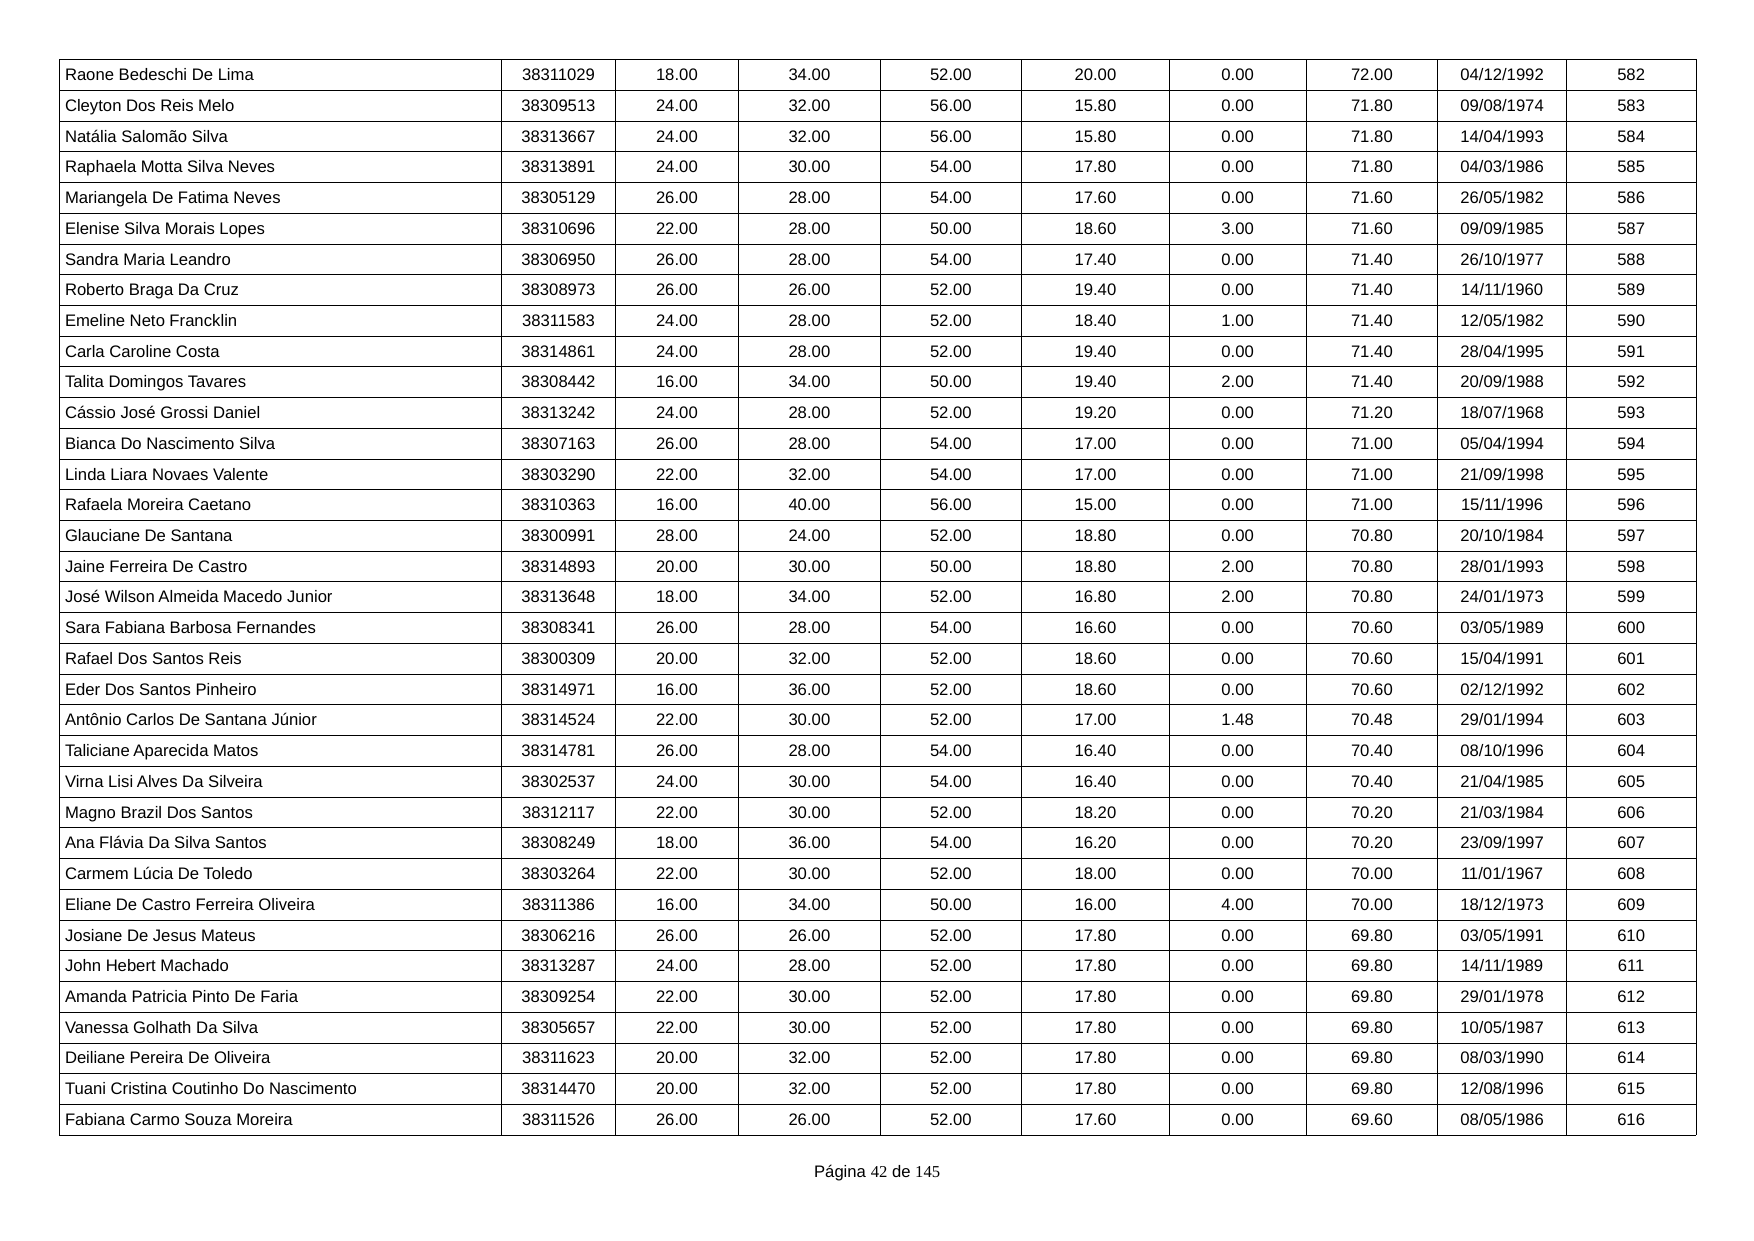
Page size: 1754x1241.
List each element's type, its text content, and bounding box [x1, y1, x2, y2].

table_cell 11/01/1967 [1438, 859, 1566, 889]
table_cell 28.00 [739, 337, 880, 366]
table_cell 600 [1567, 613, 1696, 643]
table_cell 36.00 [739, 675, 880, 704]
table_cell 16.00 [1022, 890, 1169, 919]
table_cell 38311583 [502, 306, 615, 336]
table_cell 70.48 [1307, 705, 1437, 735]
table_cell Virna Lisi Alves Da Silveira [60, 767, 501, 797]
table_cell 54.00 [881, 245, 1021, 274]
table_cell 0.00 [1170, 429, 1306, 458]
table_cell 0.00 [1170, 122, 1306, 151]
table_cell 38308442 [502, 367, 615, 397]
table_cell 582 [1567, 60, 1696, 90]
table_cell 56.00 [881, 91, 1021, 121]
table_cell 38305657 [502, 1013, 615, 1042]
table_cell 594 [1567, 429, 1696, 458]
table_cell Elenise Silva Morais Lopes [60, 214, 501, 243]
table_cell 70.60 [1307, 675, 1437, 704]
table_cell 38314781 [502, 736, 615, 766]
table_cell 38312117 [502, 798, 615, 827]
table_cell 3.00 [1170, 214, 1306, 243]
table_cell 0.00 [1170, 398, 1306, 428]
table_cell 52.00 [881, 275, 1021, 305]
table_cell 71.80 [1307, 91, 1437, 121]
table_cell 26.00 [616, 736, 738, 766]
table_cell 70.40 [1307, 736, 1437, 766]
table_cell 38313667 [502, 122, 615, 151]
table_cell Glauciane De Santana [60, 521, 501, 551]
table_cell 38311623 [502, 1044, 615, 1073]
table_cell 610 [1567, 921, 1696, 950]
table_cell 26.00 [616, 245, 738, 274]
table_cell 601 [1567, 644, 1696, 674]
table_cell 30.00 [739, 152, 880, 182]
table_cell 589 [1567, 275, 1696, 305]
table_cell 1.48 [1170, 705, 1306, 735]
table_cell 38313287 [502, 951, 615, 981]
table_cell 16.00 [616, 890, 738, 919]
table_cell 38311029 [502, 60, 615, 90]
table_cell Rafaela Moreira Caetano [60, 490, 501, 520]
table_cell 616 [1567, 1105, 1696, 1134]
table_cell Emeline Neto Francklin [60, 306, 501, 336]
table_cell 24.00 [616, 91, 738, 121]
table_cell 0.00 [1170, 460, 1306, 489]
table_cell 38311526 [502, 1105, 615, 1134]
table_cell Cleyton Dos Reis Melo [60, 91, 501, 121]
table_cell 28.00 [616, 521, 738, 551]
table_cell 2.00 [1170, 552, 1306, 581]
table_cell 71.40 [1307, 306, 1437, 336]
table_cell 28/01/1993 [1438, 552, 1566, 581]
table_cell 611 [1567, 951, 1696, 981]
table_cell 04/03/1986 [1438, 152, 1566, 182]
table_cell 12/08/1996 [1438, 1074, 1566, 1104]
table_cell 607 [1567, 828, 1696, 858]
table_cell 50.00 [881, 214, 1021, 243]
table_cell 24.00 [616, 152, 738, 182]
table_cell Bianca Do Nascimento Silva [60, 429, 501, 458]
table_cell 08/10/1996 [1438, 736, 1566, 766]
table_cell 38314524 [502, 705, 615, 735]
table_cell 54.00 [881, 152, 1021, 182]
table_cell 19.20 [1022, 398, 1169, 428]
table_cell 15.80 [1022, 122, 1169, 151]
table_cell Cássio José Grossi Daniel [60, 398, 501, 428]
table_cell 606 [1567, 798, 1696, 827]
table_cell 71.80 [1307, 122, 1437, 151]
table_cell 30.00 [739, 859, 880, 889]
table_cell 56.00 [881, 122, 1021, 151]
table_cell 54.00 [881, 736, 1021, 766]
table_cell 30.00 [739, 705, 880, 735]
table_cell 18.80 [1022, 521, 1169, 551]
table_cell 12/05/1982 [1438, 306, 1566, 336]
table_cell Eder Dos Santos Pinheiro [60, 675, 501, 704]
table_cell 38305129 [502, 183, 615, 213]
table_cell 17.60 [1022, 1105, 1169, 1134]
table_cell 0.00 [1170, 275, 1306, 305]
table_cell 15/11/1996 [1438, 490, 1566, 520]
table_cell 17.80 [1022, 1013, 1169, 1042]
table_cell Deiliane Pereira De Oliveira [60, 1044, 501, 1073]
table_cell 52.00 [881, 1013, 1021, 1042]
table_cell 32.00 [739, 91, 880, 121]
table_cell 0.00 [1170, 736, 1306, 766]
table_cell 603 [1567, 705, 1696, 735]
table_cell 18/12/1973 [1438, 890, 1566, 919]
table_cell 608 [1567, 859, 1696, 889]
table_cell 52.00 [881, 521, 1021, 551]
table_cell 585 [1567, 152, 1696, 182]
table_cell Eliane De Castro Ferreira Oliveira [60, 890, 501, 919]
table_cell 18.00 [616, 828, 738, 858]
table_cell 05/04/1994 [1438, 429, 1566, 458]
table_cell 18.00 [616, 582, 738, 612]
table_cell 38313648 [502, 582, 615, 612]
table_cell 28.00 [739, 429, 880, 458]
table_cell 0.00 [1170, 1044, 1306, 1073]
table_cell 20.00 [616, 552, 738, 581]
table_cell 52.00 [881, 1105, 1021, 1134]
table_cell 38309254 [502, 982, 615, 1012]
table_cell 596 [1567, 490, 1696, 520]
table_cell 24.00 [616, 951, 738, 981]
table_cell 16.00 [616, 490, 738, 520]
table_cell 28.00 [739, 736, 880, 766]
table_cell 54.00 [881, 429, 1021, 458]
table_cell 18.00 [616, 60, 738, 90]
table_cell 28.00 [739, 183, 880, 213]
table_cell 0.00 [1170, 767, 1306, 797]
table_cell 38308973 [502, 275, 615, 305]
table_cell 32.00 [739, 1074, 880, 1104]
table_cell 604 [1567, 736, 1696, 766]
table_cell Sandra Maria Leandro [60, 245, 501, 274]
table_cell 38308341 [502, 613, 615, 643]
table_cell 38302537 [502, 767, 615, 797]
table_cell 584 [1567, 122, 1696, 151]
table_cell 26.00 [616, 921, 738, 950]
table_cell 22.00 [616, 214, 738, 243]
table_cell 16.40 [1022, 767, 1169, 797]
table_cell 22.00 [616, 798, 738, 827]
table_cell 34.00 [739, 582, 880, 612]
table_cell 70.60 [1307, 644, 1437, 674]
table_cell 2.00 [1170, 367, 1306, 397]
table_cell 70.60 [1307, 613, 1437, 643]
table_cell 4.00 [1170, 890, 1306, 919]
table_cell 08/03/1990 [1438, 1044, 1566, 1073]
table_cell 17.80 [1022, 1044, 1169, 1073]
table_cell 609 [1567, 890, 1696, 919]
table_cell 29/01/1978 [1438, 982, 1566, 1012]
table_cell 50.00 [881, 890, 1021, 919]
table_cell 612 [1567, 982, 1696, 1012]
table_cell 52.00 [881, 951, 1021, 981]
table_cell 20.00 [1022, 60, 1169, 90]
table_cell 03/05/1991 [1438, 921, 1566, 950]
table_cell 18.60 [1022, 644, 1169, 674]
table_cell 597 [1567, 521, 1696, 551]
table_cell 19.40 [1022, 275, 1169, 305]
table_cell 52.00 [881, 1074, 1021, 1104]
table_cell 592 [1567, 367, 1696, 397]
table_cell 0.00 [1170, 91, 1306, 121]
table_cell 0.00 [1170, 337, 1306, 366]
table_cell 24.00 [739, 521, 880, 551]
table_cell 52.00 [881, 644, 1021, 674]
table_cell 21/09/1998 [1438, 460, 1566, 489]
table_cell 38314971 [502, 675, 615, 704]
table_cell 0.00 [1170, 951, 1306, 981]
table_cell 52.00 [881, 798, 1021, 827]
table_cell 26.00 [739, 1105, 880, 1134]
table_cell Tuani Cristina Coutinho Do Nascimento [60, 1074, 501, 1104]
table_cell 34.00 [739, 367, 880, 397]
table_cell 0.00 [1170, 644, 1306, 674]
table_cell 40.00 [739, 490, 880, 520]
table_cell 32.00 [739, 644, 880, 674]
table_cell 56.00 [881, 490, 1021, 520]
table_cell 17.00 [1022, 460, 1169, 489]
table_cell 21/04/1985 [1438, 767, 1566, 797]
table_cell 17.00 [1022, 705, 1169, 735]
table_cell 71.80 [1307, 152, 1437, 182]
table_cell 28.00 [739, 306, 880, 336]
table_cell 38309513 [502, 91, 615, 121]
table_cell Taliciane Aparecida Matos [60, 736, 501, 766]
table_cell 17.00 [1022, 429, 1169, 458]
table_cell 24.00 [616, 767, 738, 797]
table_cell 20/10/1984 [1438, 521, 1566, 551]
table_cell 38303290 [502, 460, 615, 489]
table_cell 32.00 [739, 1044, 880, 1073]
table_cell 26.00 [616, 275, 738, 305]
table_cell Josiane De Jesus Mateus [60, 921, 501, 950]
table_cell 28.00 [739, 613, 880, 643]
table_cell Ana Flávia Da Silva Santos [60, 828, 501, 858]
table_cell 583 [1567, 91, 1696, 121]
table_cell 20.00 [616, 1044, 738, 1073]
table_cell Rafael Dos Santos Reis [60, 644, 501, 674]
table_cell 52.00 [881, 582, 1021, 612]
table_cell 0.00 [1170, 828, 1306, 858]
table_cell 71.40 [1307, 275, 1437, 305]
table_cell 22.00 [616, 705, 738, 735]
table_cell 16.20 [1022, 828, 1169, 858]
table_cell 593 [1567, 398, 1696, 428]
table_cell Amanda Patricia Pinto De Faria [60, 982, 501, 1012]
table_cell 04/12/1992 [1438, 60, 1566, 90]
table_cell John Hebert Machado [60, 951, 501, 981]
table_cell 71.00 [1307, 429, 1437, 458]
table_cell 71.40 [1307, 367, 1437, 397]
table_cell 71.00 [1307, 490, 1437, 520]
table_cell 34.00 [739, 890, 880, 919]
table_cell 38307163 [502, 429, 615, 458]
table_cell 0.00 [1170, 613, 1306, 643]
table_cell 18.60 [1022, 214, 1169, 243]
table_cell 29/01/1994 [1438, 705, 1566, 735]
table_cell 16.00 [616, 367, 738, 397]
table_cell 52.00 [881, 306, 1021, 336]
table_cell Jaine Ferreira De Castro [60, 552, 501, 581]
table_cell 38311386 [502, 890, 615, 919]
table_cell 602 [1567, 675, 1696, 704]
table_cell 18.00 [1022, 859, 1169, 889]
table_cell 18/07/1968 [1438, 398, 1566, 428]
table_cell Carla Caroline Costa [60, 337, 501, 366]
table_cell 32.00 [739, 122, 880, 151]
table_cell 586 [1567, 183, 1696, 213]
table_cell 03/05/1989 [1438, 613, 1566, 643]
table_cell 38313242 [502, 398, 615, 428]
table_cell 614 [1567, 1044, 1696, 1073]
table_cell 09/09/1985 [1438, 214, 1566, 243]
table_cell 24/01/1973 [1438, 582, 1566, 612]
table_cell 588 [1567, 245, 1696, 274]
table_cell 613 [1567, 1013, 1696, 1042]
table_cell 69.80 [1307, 951, 1437, 981]
table_cell 0.00 [1170, 982, 1306, 1012]
table_cell 26.00 [616, 183, 738, 213]
table_cell 1.00 [1170, 306, 1306, 336]
table_cell 16.80 [1022, 582, 1169, 612]
table_cell Magno Brazil Dos Santos [60, 798, 501, 827]
table_cell 54.00 [881, 767, 1021, 797]
table_cell 54.00 [881, 613, 1021, 643]
table_cell 50.00 [881, 552, 1021, 581]
table_cell 71.40 [1307, 337, 1437, 366]
table_cell 20/09/1988 [1438, 367, 1566, 397]
table_cell 70.80 [1307, 552, 1437, 581]
table_cell 24.00 [616, 306, 738, 336]
table_cell 52.00 [881, 60, 1021, 90]
table_cell 0.00 [1170, 675, 1306, 704]
table_cell 70.00 [1307, 859, 1437, 889]
table_cell 28.00 [739, 398, 880, 428]
table_cell 15.00 [1022, 490, 1169, 520]
table_cell 69.80 [1307, 1044, 1437, 1073]
table_cell 0.00 [1170, 490, 1306, 520]
table_cell 18.40 [1022, 306, 1169, 336]
table_cell 32.00 [739, 460, 880, 489]
table_cell 15.80 [1022, 91, 1169, 121]
table_cell 17.80 [1022, 982, 1169, 1012]
table_cell José Wilson Almeida Macedo Junior [60, 582, 501, 612]
table_cell 22.00 [616, 1013, 738, 1042]
table_cell 38306950 [502, 245, 615, 274]
table_cell 19.40 [1022, 337, 1169, 366]
table_cell 14/11/1989 [1438, 951, 1566, 981]
table_cell Natália Salomão Silva [60, 122, 501, 151]
table_cell 10/05/1987 [1438, 1013, 1566, 1042]
table_cell 30.00 [739, 798, 880, 827]
table_cell Fabiana Carmo Souza Moreira [60, 1105, 501, 1134]
table_cell 52.00 [881, 921, 1021, 950]
table_cell 38303264 [502, 859, 615, 889]
table_cell 52.00 [881, 859, 1021, 889]
table_cell 0.00 [1170, 859, 1306, 889]
table_cell 17.80 [1022, 951, 1169, 981]
table_cell 71.40 [1307, 245, 1437, 274]
table_cell 28.00 [739, 951, 880, 981]
table_cell 0.00 [1170, 183, 1306, 213]
table_cell 38310363 [502, 490, 615, 520]
table_cell Sara Fabiana Barbosa Fernandes [60, 613, 501, 643]
table_cell 72.00 [1307, 60, 1437, 90]
table_cell 38306216 [502, 921, 615, 950]
table_cell 18.80 [1022, 552, 1169, 581]
table_cell Talita Domingos Tavares [60, 367, 501, 397]
table_cell 50.00 [881, 367, 1021, 397]
table_cell 38308249 [502, 828, 615, 858]
table_cell 17.60 [1022, 183, 1169, 213]
table_cell 0.00 [1170, 152, 1306, 182]
table_cell 26.00 [616, 613, 738, 643]
table_cell 599 [1567, 582, 1696, 612]
table_cell 591 [1567, 337, 1696, 366]
table_cell 22.00 [616, 460, 738, 489]
table_cell 24.00 [616, 337, 738, 366]
table_cell 30.00 [739, 767, 880, 797]
table_cell 09/08/1974 [1438, 91, 1566, 121]
table_cell 70.20 [1307, 798, 1437, 827]
table_cell 22.00 [616, 982, 738, 1012]
table_cell 38313891 [502, 152, 615, 182]
table_cell 54.00 [881, 828, 1021, 858]
table_cell 24.00 [616, 122, 738, 151]
table_cell 69.80 [1307, 1074, 1437, 1104]
table_cell 26.00 [739, 275, 880, 305]
table_cell 18.60 [1022, 675, 1169, 704]
table_cell 71.00 [1307, 460, 1437, 489]
table_cell 08/05/1986 [1438, 1105, 1566, 1134]
table_cell 19.40 [1022, 367, 1169, 397]
table_cell Linda Liara Novaes Valente [60, 460, 501, 489]
table_cell 0.00 [1170, 245, 1306, 274]
table_cell 70.40 [1307, 767, 1437, 797]
table_cell 71.20 [1307, 398, 1437, 428]
table_cell 30.00 [739, 552, 880, 581]
table_cell 38314893 [502, 552, 615, 581]
table_cell 38310696 [502, 214, 615, 243]
table_cell 595 [1567, 460, 1696, 489]
table_cell 15/04/1991 [1438, 644, 1566, 674]
table_cell 14/11/1960 [1438, 275, 1566, 305]
table_cell 69.80 [1307, 982, 1437, 1012]
table_cell 0.00 [1170, 60, 1306, 90]
table_cell 17.80 [1022, 1074, 1169, 1104]
table_cell 16.60 [1022, 613, 1169, 643]
table_cell 02/12/1992 [1438, 675, 1566, 704]
table_cell 2.00 [1170, 582, 1306, 612]
table_cell 590 [1567, 306, 1696, 336]
table_cell 0.00 [1170, 921, 1306, 950]
table_cell 69.60 [1307, 1105, 1437, 1134]
table_cell 14/04/1993 [1438, 122, 1566, 151]
table_cell 52.00 [881, 675, 1021, 704]
table_cell 38314470 [502, 1074, 615, 1104]
table_cell 16.40 [1022, 736, 1169, 766]
table_cell 598 [1567, 552, 1696, 581]
table_cell 28.00 [739, 214, 880, 243]
table_cell Carmem Lúcia De Toledo [60, 859, 501, 889]
table_cell 20.00 [616, 1074, 738, 1104]
table_cell 605 [1567, 767, 1696, 797]
table_cell 34.00 [739, 60, 880, 90]
table_cell 26.00 [739, 921, 880, 950]
table_cell Vanessa Golhath Da Silva [60, 1013, 501, 1042]
table_cell 54.00 [881, 183, 1021, 213]
table_cell 70.00 [1307, 890, 1437, 919]
table_cell 23/09/1997 [1438, 828, 1566, 858]
table_cell 70.80 [1307, 521, 1437, 551]
table_cell 52.00 [881, 982, 1021, 1012]
table_cell 70.80 [1307, 582, 1437, 612]
table_cell 52.00 [881, 705, 1021, 735]
table_cell 16.00 [616, 675, 738, 704]
table_cell 28/04/1995 [1438, 337, 1566, 366]
table_cell 70.20 [1307, 828, 1437, 858]
table_cell 0.00 [1170, 798, 1306, 827]
table_cell Raphaela Motta Silva Neves [60, 152, 501, 182]
table_cell 69.80 [1307, 921, 1437, 950]
table_cell Raone Bedeschi De Lima [60, 60, 501, 90]
table_cell 0.00 [1170, 1105, 1306, 1134]
table_cell 0.00 [1170, 521, 1306, 551]
table_cell 17.80 [1022, 152, 1169, 182]
table_cell 21/03/1984 [1438, 798, 1566, 827]
table_cell 615 [1567, 1074, 1696, 1104]
table_cell Mariangela De Fatima Neves [60, 183, 501, 213]
table_cell Roberto Braga Da Cruz [60, 275, 501, 305]
table_cell 52.00 [881, 337, 1021, 366]
table_cell 26/10/1977 [1438, 245, 1566, 274]
table_cell 20.00 [616, 644, 738, 674]
table_cell 24.00 [616, 398, 738, 428]
table_cell 587 [1567, 214, 1696, 243]
table_cell 52.00 [881, 1044, 1021, 1073]
table_cell 38300991 [502, 521, 615, 551]
table_cell 26.00 [616, 1105, 738, 1134]
table_cell 71.60 [1307, 183, 1437, 213]
table_cell 26/05/1982 [1438, 183, 1566, 213]
table_cell 0.00 [1170, 1074, 1306, 1104]
table_cell 22.00 [616, 859, 738, 889]
table_cell 0.00 [1170, 1013, 1306, 1042]
table_cell 28.00 [739, 245, 880, 274]
table_cell 36.00 [739, 828, 880, 858]
table_cell 38314861 [502, 337, 615, 366]
table_cell 52.00 [881, 398, 1021, 428]
table_cell 69.80 [1307, 1013, 1437, 1042]
table_cell 30.00 [739, 1013, 880, 1042]
table_cell Antônio Carlos De Santana Júnior [60, 705, 501, 735]
table_cell 38300309 [502, 644, 615, 674]
table_cell 30.00 [739, 982, 880, 1012]
table_cell 17.40 [1022, 245, 1169, 274]
table_cell 18.20 [1022, 798, 1169, 827]
table_cell 71.60 [1307, 214, 1437, 243]
table_cell 54.00 [881, 460, 1021, 489]
table_cell 26.00 [616, 429, 738, 458]
table_cell 17.80 [1022, 921, 1169, 950]
